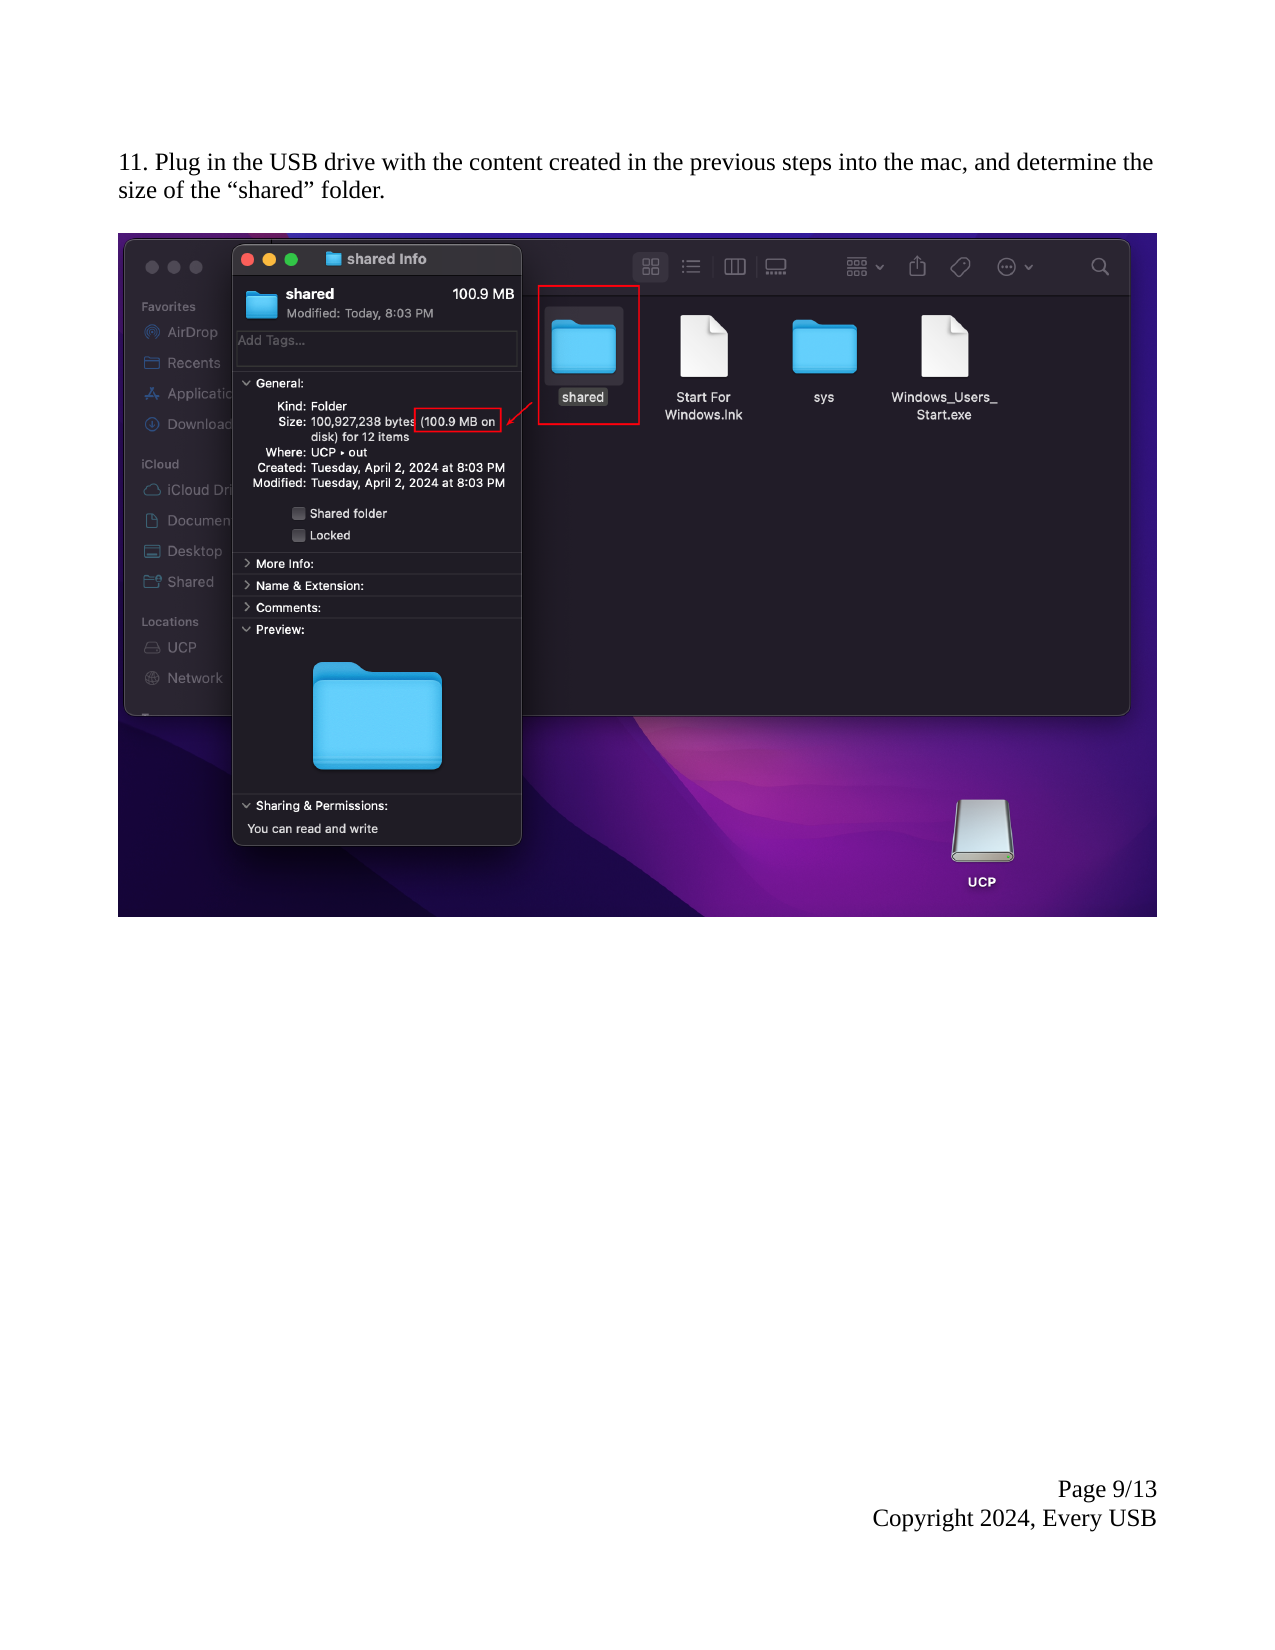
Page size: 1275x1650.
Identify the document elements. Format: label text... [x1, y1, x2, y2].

text 11. Plug in the USB drive with the content created in the previous steps into the mac, and determine the size of the “shared” folder. [118, 147, 1157, 204]
picture [118, 233, 1157, 917]
